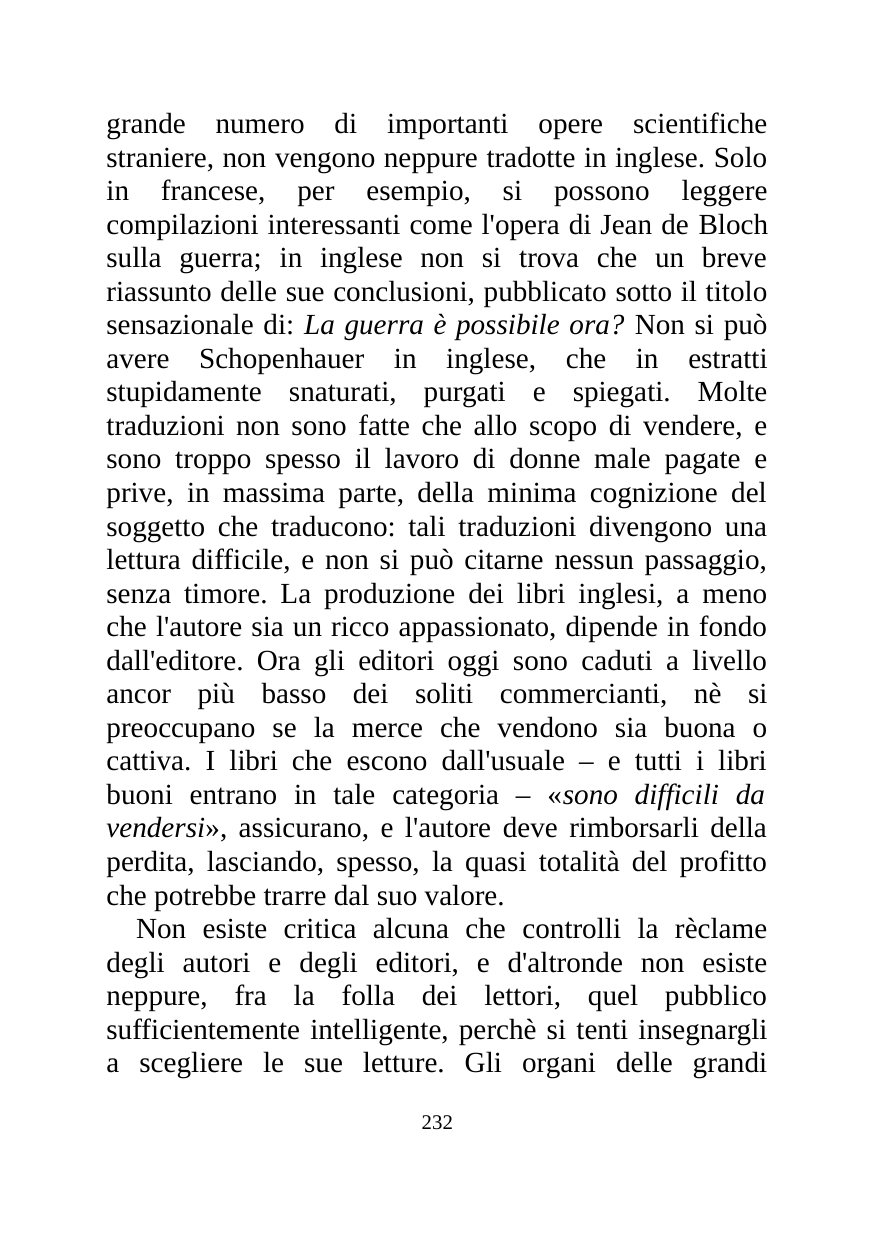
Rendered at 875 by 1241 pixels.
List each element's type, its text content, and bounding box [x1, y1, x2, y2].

text Non esiste critica alcuna che controlli la rèclame degli autori e degli editori, e d'altronde non esiste neppure, fra la folla dei lettori, quel pubblico sufficientemente intelligente, perchè si tenti insegnargli a scegliere le sue letture. Gli organi delle grandi [106, 911, 768, 1079]
text grande numero di importanti opere scientifiche straniere, non vengono neppure tradotte in inglese. Solo in francese, per esempio, si possono leggere compilazioni interessanti come l'opera di Jean de Bloch sulla guerra; in inglese non si trova che un breve riassunto delle sue conclusioni, pubblicato sotto il titolo sensazionale di: La guerra è possibile ora? Non si può avere Schopenhauer in inglese, che in estratti stupidamente snaturati, purgati e spiegati. Molte traduzioni non sono fatte che allo scopo di vendere, e sono troppo spesso il lavoro di donne male pagate e prive, in massima parte, della minima cognizione del soggetto che traducono: tali traduzioni divengono una lettura difficile, e non si può citarne nessun passaggio, senza timore. La produzione dei libri inglesi, a meno che l'autore sia un ricco appassionato, dipende in fondo dall'editore. Ora gli editori oggi sono caduti a livello ancor più basso dei soliti commercianti, nè si preoccupano se la merce che vendono sia buona o cattiva. I libri che escono dall'usuale – e tutti i libri buoni entrano in tale categoria – «sono difficili da vendersi», assicurano, e l'autore deve rimborsarli della perdita, lasciando, spesso, la quasi totalità del profitto che potrebbe trarre dal suo valore. [106, 106, 768, 911]
